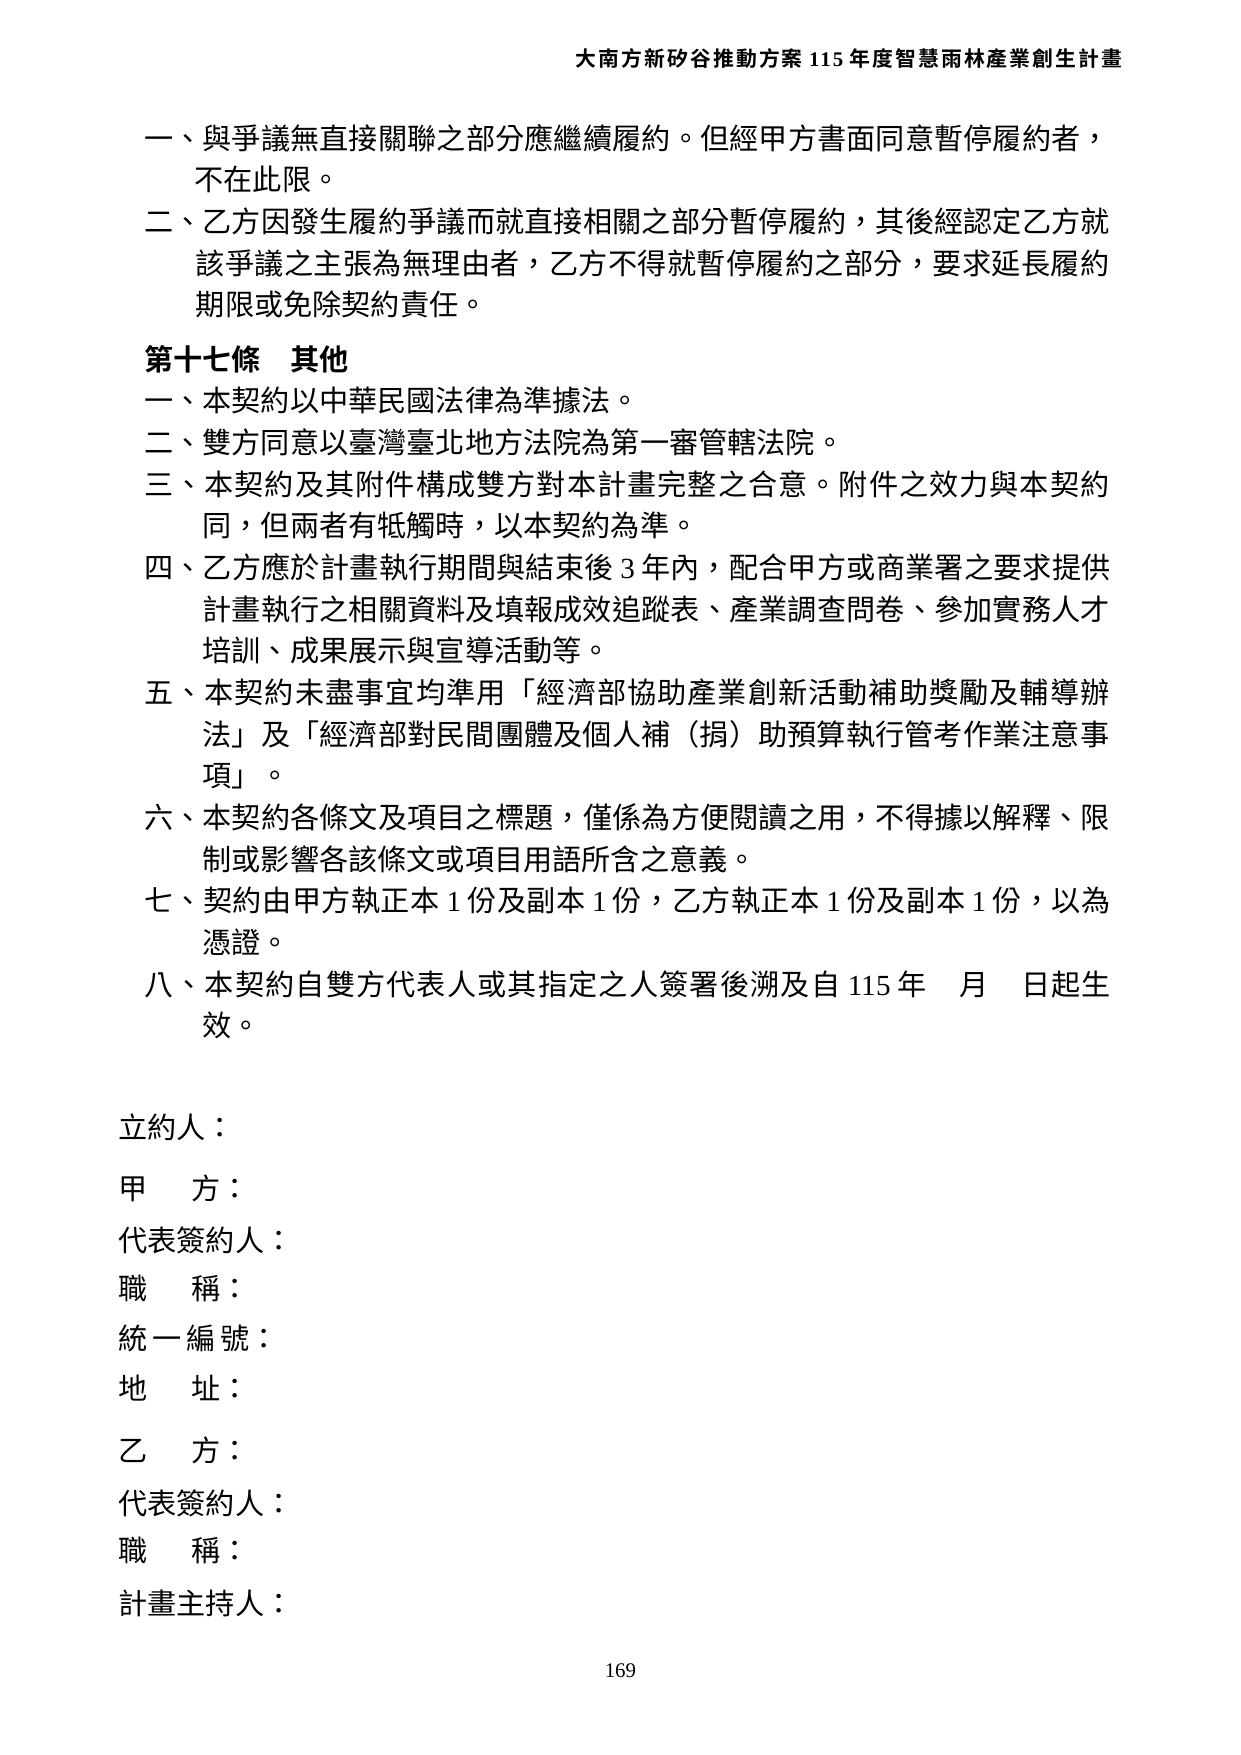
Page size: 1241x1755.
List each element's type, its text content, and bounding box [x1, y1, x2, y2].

table_cell 一、與爭議無直接關聯之部分應繼續履約。但經甲方書面同意暫停履約者，不在此限。 二、乙方因發生履約爭議而就直接相關之部分暫停履約，其後經認定乙方就該爭議之主張為無理由者，乙方不得就暫停履約之部分，要求延長履約期限或免除契約責任。 [118, 116, 1122, 324]
text 統一編號： [118, 1312, 1122, 1362]
text 職稱： [118, 1262, 1122, 1312]
text 計畫主持人： [118, 1574, 1122, 1624]
text 地址： [118, 1362, 1122, 1412]
text 職稱： [118, 1524, 1122, 1574]
table_cell 一、本契約以中華民國法律為準據法。 二、雙方同意以臺灣臺北地方法院為第一審管轄法院。 三、本契約及其附件構成雙方對本計畫完整之合意。附件之效力與本契約同，但兩者有牴觸時，以本契約為準。 四、乙方應於計畫執行期間與結束後3年內，配合甲方或商業署之要求提供計畫執行之相關資料及填報成效追蹤表、產業調查問卷、參加實務人才培訓、成果展示與宣導活動等。 五、本契約未盡事宜均準用「經濟部協助產業創新活動補助獎勵及輔導辦法」及「經濟部對民間團體及個人補（捐）助預算執行管考作業注意事項」。 六、本契約各條文及項目之標題，僅係為方便閱讀之用，不得據以解釋、限制或影響各該條文或項目用語所含之意義。 七、契約由甲方執正本1份及副本1份，乙方執正本1份及副本1份，以為憑證。 八、本契約自雙方代表人或其指定之人簽署後溯及自115年 月 日起生效。 [118, 378, 1122, 1045]
text 代表簽約人： [118, 1474, 1122, 1524]
text 代表簽約人： [118, 1212, 1122, 1262]
text 乙方： [118, 1424, 1122, 1474]
text 立約人： [118, 1097, 1122, 1149]
table_cell 第十七條 其他 [118, 324, 1122, 378]
text 甲方： [118, 1162, 1122, 1212]
